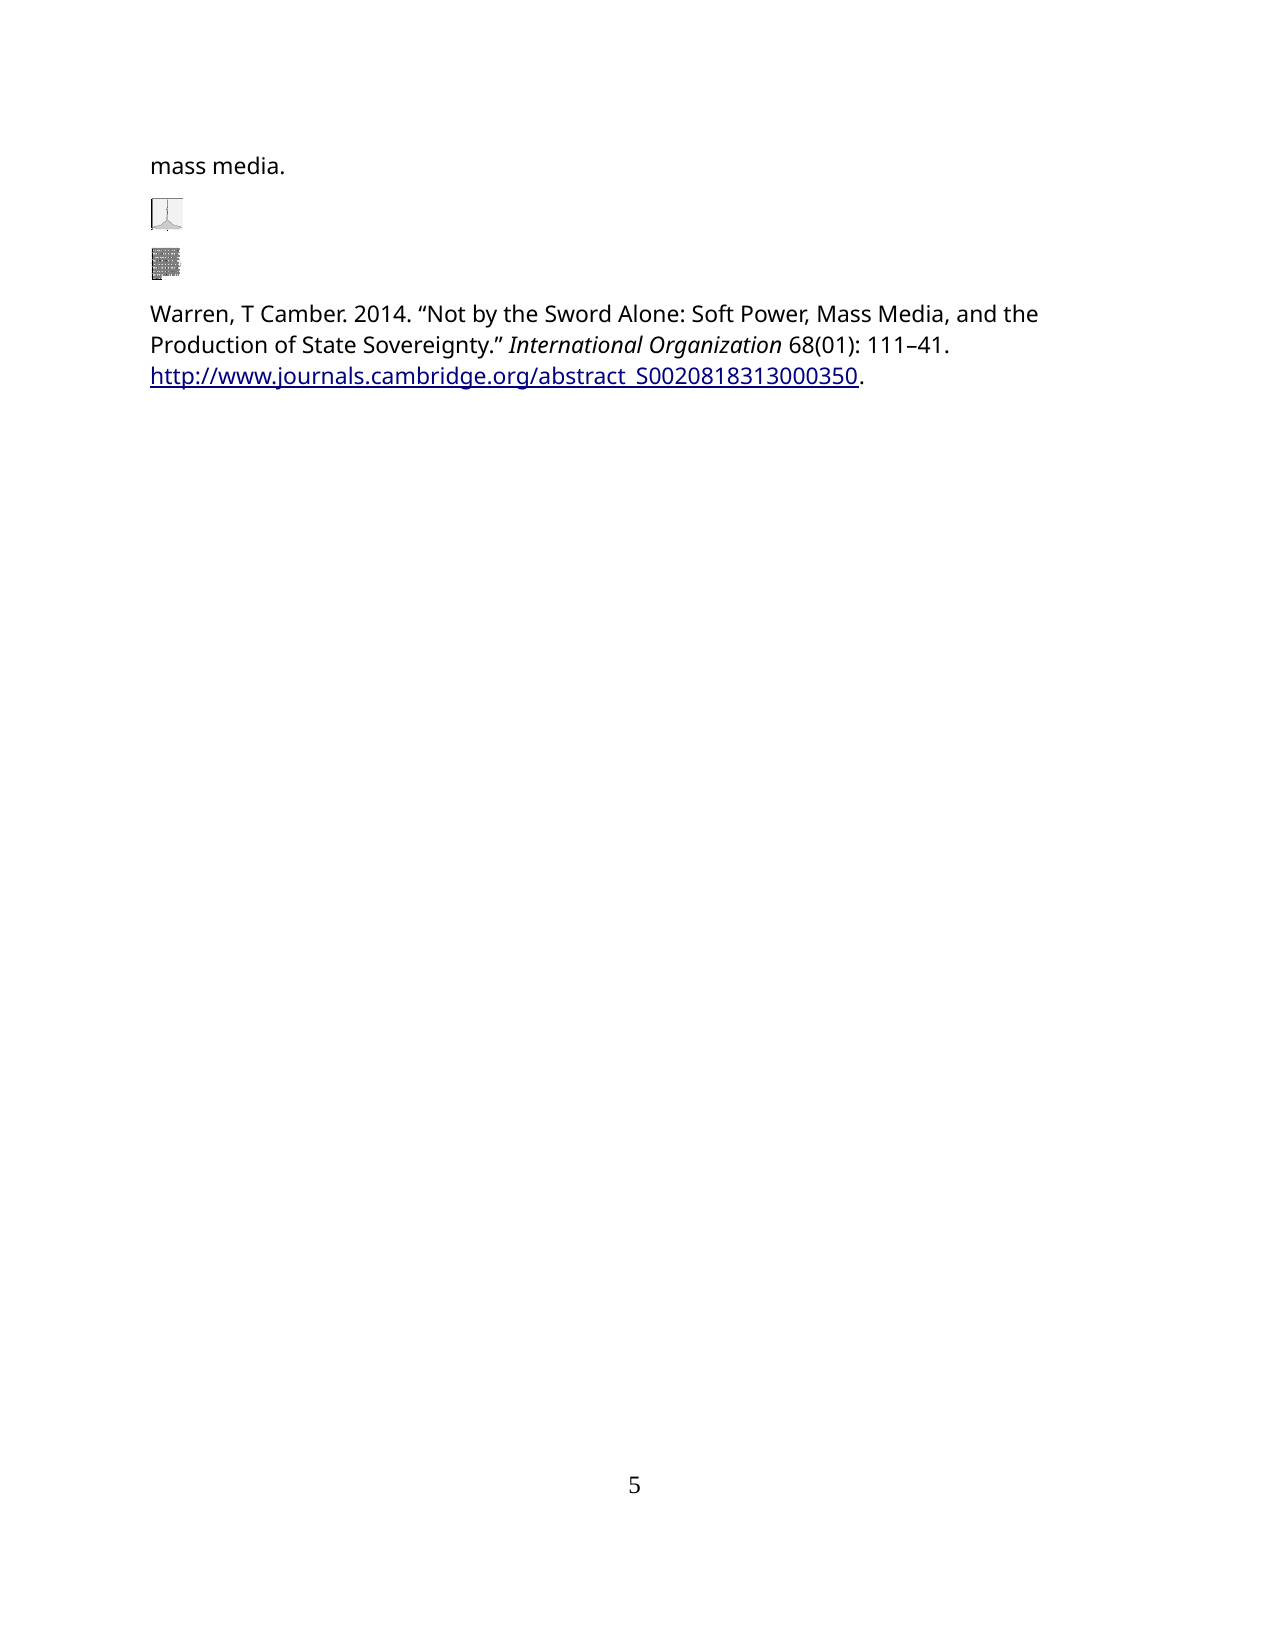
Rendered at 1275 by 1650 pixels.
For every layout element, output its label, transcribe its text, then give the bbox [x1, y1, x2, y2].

text Warren, T Camber. 2014. “Not by the Sword Alone: Soft Power, Mass Media, and the Production of State Sovereignty.” International Organization 68(01): 111–41. http://www.journals.cambridge.org/abstract_S0020818313000350. [150, 297, 1125, 391]
text mass media. [150, 150, 1125, 181]
